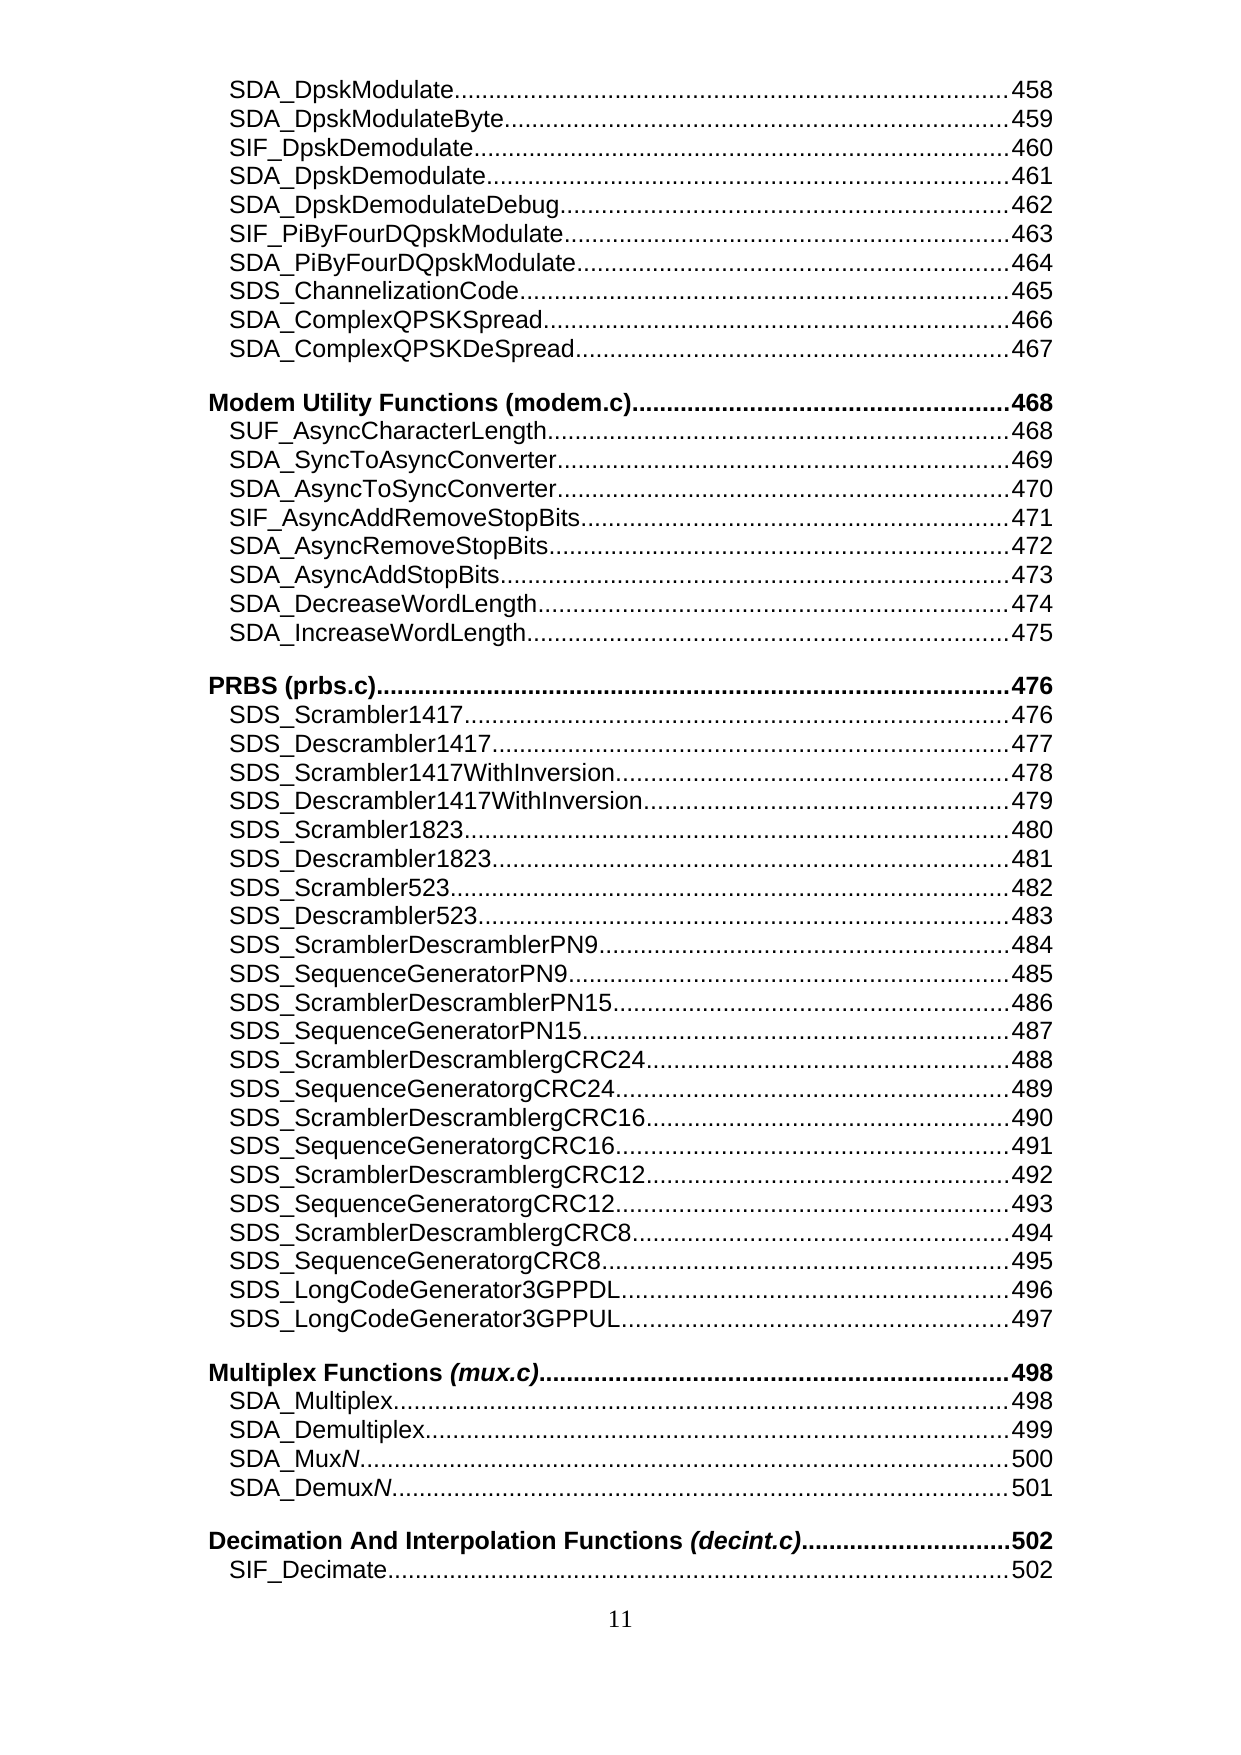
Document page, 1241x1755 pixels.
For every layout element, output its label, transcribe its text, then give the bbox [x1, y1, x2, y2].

text SIF_PiByFourDQpskModulate 463 [229, 219, 1053, 247]
text SDA_AsyncRemoveStopBits 472 [229, 531, 1053, 560]
text SDS_Descrambler523 483 [229, 901, 1053, 930]
text SDS_Descrambler1417 477 [229, 729, 1053, 757]
text SDS_LongCodeGenerator3GPPDL 496 [229, 1275, 1053, 1304]
text SDS_ScramblerDescramblergCRC12 492 [229, 1160, 1053, 1189]
text SDA_DpskDemodulateDebug 462 [229, 190, 1053, 219]
text SDS_LongCodeGenerator3GPPUL 497 [229, 1304, 1053, 1332]
text SDS_SequenceGeneratorPN9 485 [229, 959, 1053, 987]
text SDS_Scrambler1417WithInversion 478 [229, 757, 1053, 786]
text SDA_PiByFourDQpskModulate 464 [229, 247, 1053, 276]
text SDA_DecreaseWordLength 474 [229, 589, 1053, 617]
text SDA_DemuxN 501 [229, 1472, 1053, 1501]
text SDS_ScramblerDescramblerPN15 486 [229, 987, 1053, 1016]
text SDA_ComplexQPSKSpread 466 [229, 305, 1053, 334]
text SDA_DpskModulateByte 459 [229, 104, 1053, 132]
text Multiplex Functions (mux.c) 498 [208, 1357, 1053, 1386]
text SDS_ScramblerDescramblergCRC8 494 [229, 1217, 1053, 1246]
text SIF_AsyncAddRemoveStopBits 471 [229, 502, 1053, 531]
text SDS_Descrambler1417WithInversion 479 [229, 786, 1053, 815]
text SDS_Scrambler1417 476 [229, 700, 1053, 729]
text SDA_DpskModulate 458 [229, 75, 1053, 104]
text SDS_SequenceGeneratorgCRC24 489 [229, 1074, 1053, 1102]
text SDS_ChannelizationCode 465 [229, 276, 1053, 305]
text SDS_Descrambler1823 481 [229, 844, 1053, 872]
text SDA_MuxN 500 [229, 1444, 1053, 1472]
text SDS_Scrambler1823 480 [229, 815, 1053, 844]
text SIF_DpskDemodulate 460 [229, 132, 1053, 161]
text SDS_ScramblerDescramblergCRC16 490 [229, 1102, 1053, 1131]
text SDA_SyncToAsyncConverter 469 [229, 445, 1053, 474]
text SIF_Decimate 502 [229, 1555, 1053, 1584]
text Modem Utility Functions (modem.c) 468 [208, 387, 1053, 416]
text SDA_IncreaseWordLength 475 [229, 617, 1053, 646]
text SDA_AsyncToSyncConverter 470 [229, 474, 1053, 502]
text SDS_SequenceGeneratorgCRC16 491 [229, 1131, 1053, 1160]
text Decimation And Interpolation Functions (decint.c) 502 [208, 1526, 1053, 1555]
text SDS_SequenceGeneratorPN15 487 [229, 1016, 1053, 1045]
text SDS_SequenceGeneratorgCRC8 495 [229, 1246, 1053, 1275]
text SDA_Multiplex 498 [229, 1386, 1053, 1415]
text SUF_AsyncCharacterLength 468 [229, 416, 1053, 445]
text SDA_DpskDemodulate 461 [229, 161, 1053, 190]
text SDS_ScramblerDescramblerPN9 484 [229, 930, 1053, 959]
text SDS_ScramblerDescramblergCRC24 488 [229, 1045, 1053, 1074]
text PRBS (prbs.c) 476 [208, 671, 1053, 700]
text SDA_ComplexQPSKDeSpread 467 [229, 334, 1053, 362]
text SDA_Demultiplex 499 [229, 1415, 1053, 1444]
text SDS_Scrambler523 482 [229, 872, 1053, 901]
text SDS_SequenceGeneratorgCRC12 493 [229, 1189, 1053, 1217]
text SDA_AsyncAddStopBits 473 [229, 560, 1053, 589]
